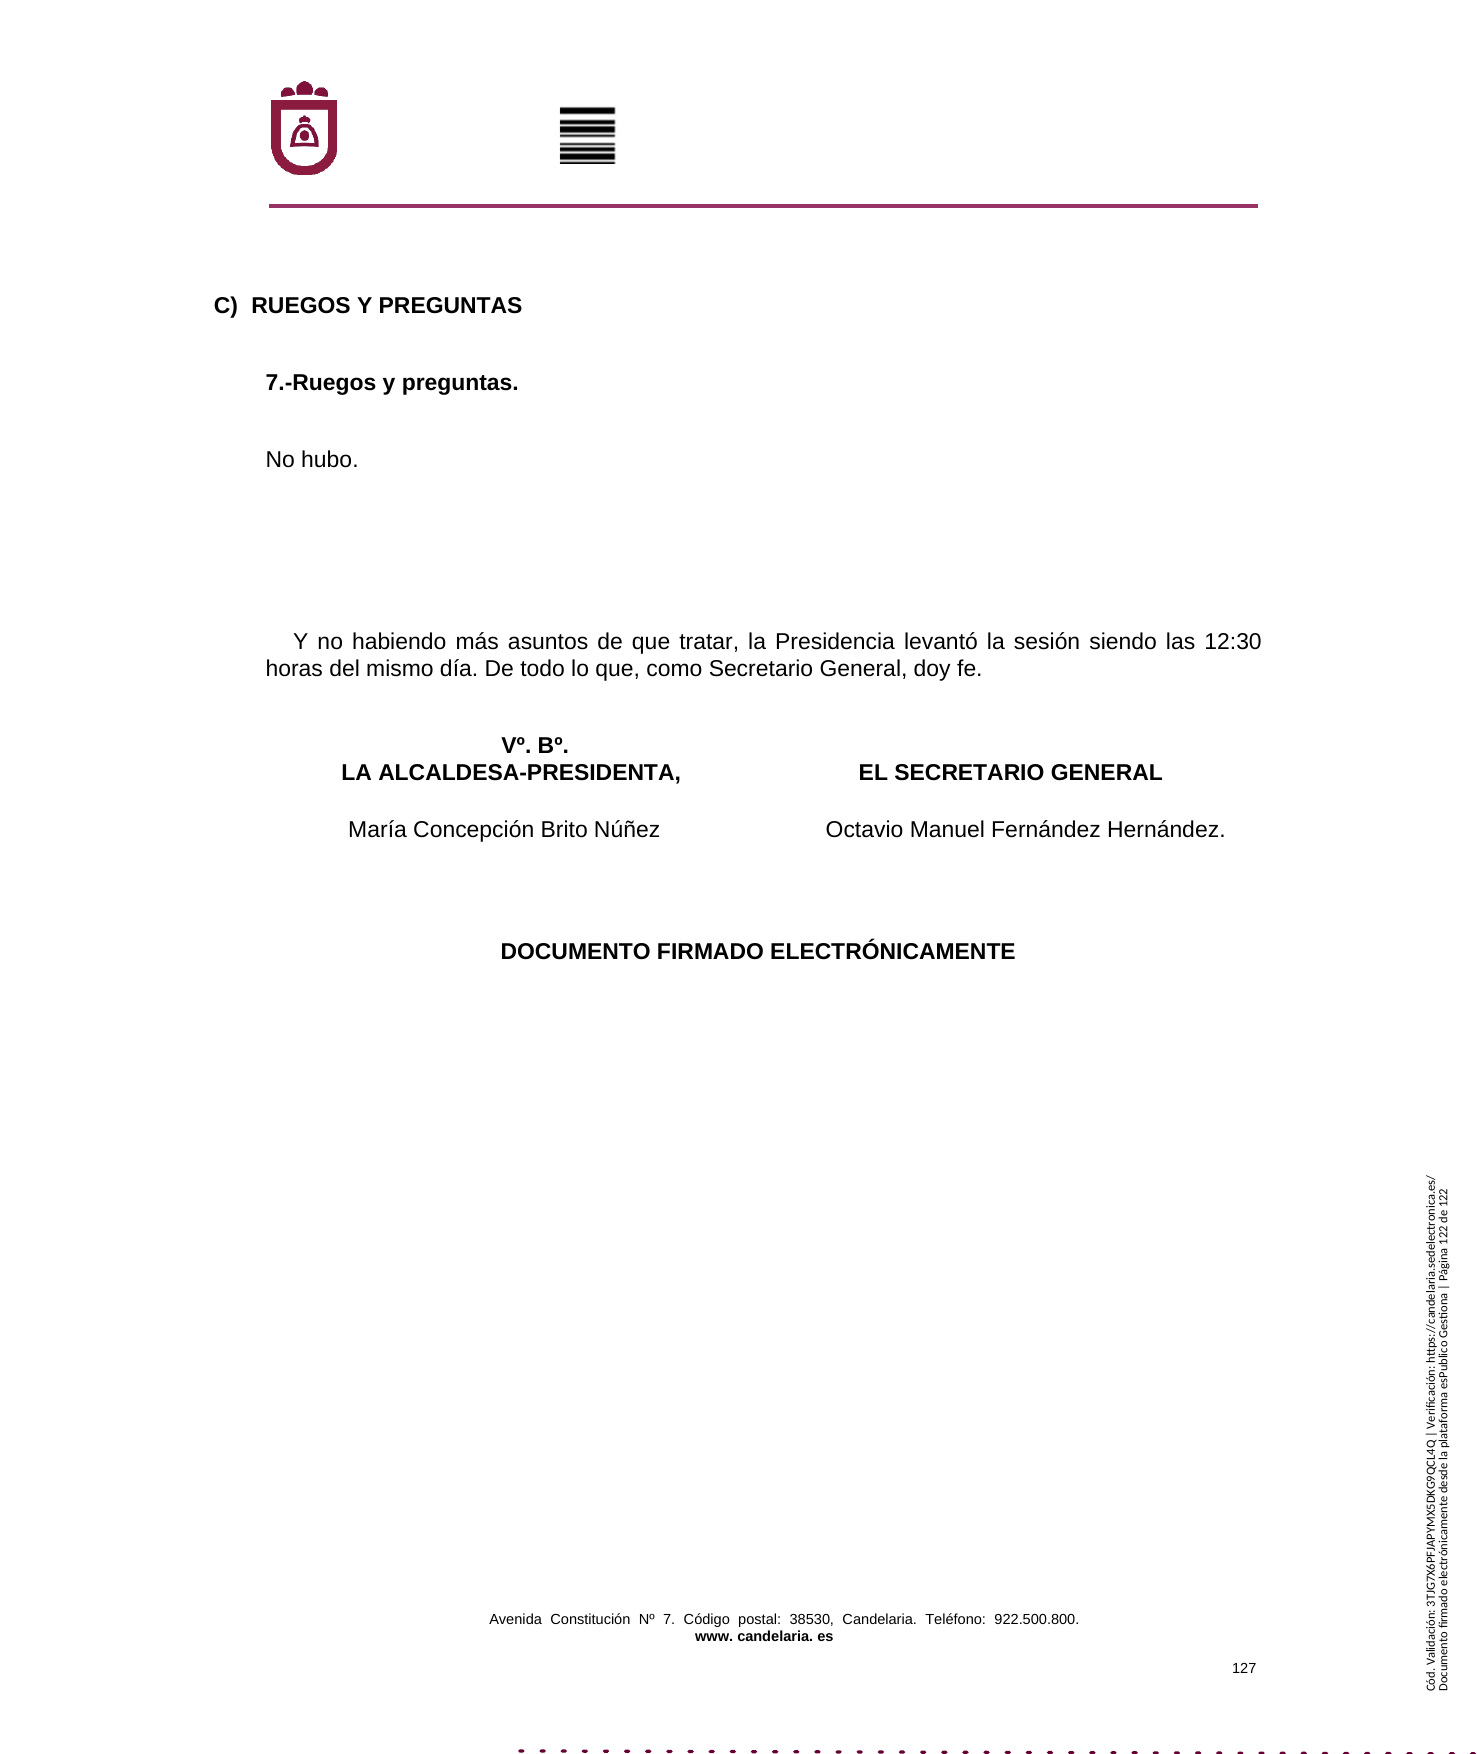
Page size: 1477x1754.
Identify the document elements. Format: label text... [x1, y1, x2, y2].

subtitle DOCUMENTO FIRMADO ELECTRÓNICAMENTE [420, 938, 1109, 964]
list RUEGOS Y PREGUNTAS [214, 292, 1264, 318]
text No hubo. [265, 446, 1263, 472]
text Vº. Bº. [265, 732, 1264, 758]
text 7.-Ruegos y preguntas. [265, 369, 1264, 395]
text LA ALCALDESA-PRESIDENTA, EL SECRETARIO GENERAL [251, 759, 1276, 786]
text María Concepción Brito Núñez Octavio Manuel Fernández Hernández. [265, 816, 1263, 842]
text Y no habiendo más asuntos de que tratar, la Presidencia levantó la sesión siendo las 12:30 horas del mismo día. De todo lo que, como Secretario General, doy fe. [265, 628, 1263, 681]
